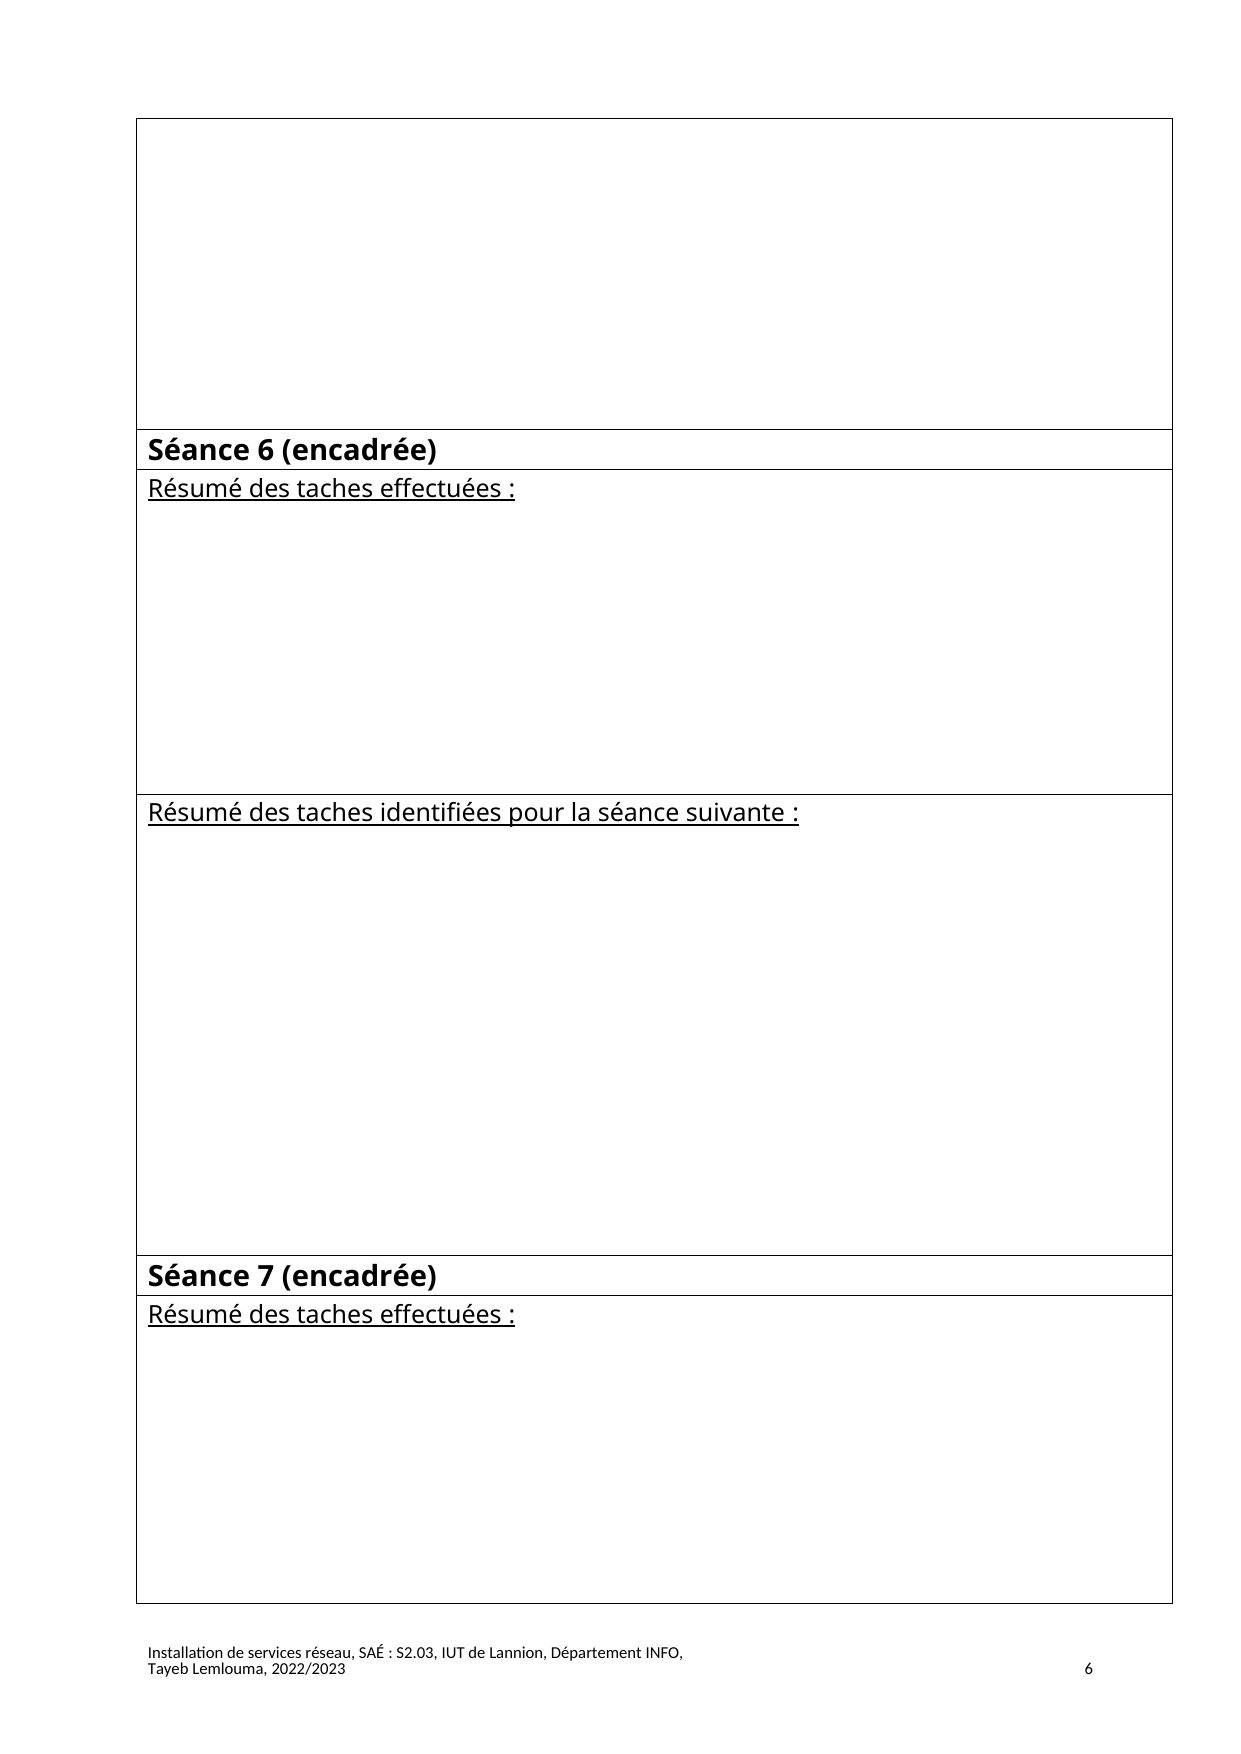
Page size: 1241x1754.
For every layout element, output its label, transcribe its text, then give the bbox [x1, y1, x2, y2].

table_cell Résumé des taches identifiées pour la séance suivante : [137, 795, 1172, 1254]
table_cell Résumé des taches effectuées : [137, 1296, 1172, 1603]
table_cell [137, 119, 1172, 428]
table_cell Séance 6 (encadrée) [137, 430, 1172, 469]
table_cell Séance 7 (encadrée) [137, 1256, 1172, 1295]
table_cell Résumé des taches effectuées : [137, 470, 1172, 794]
